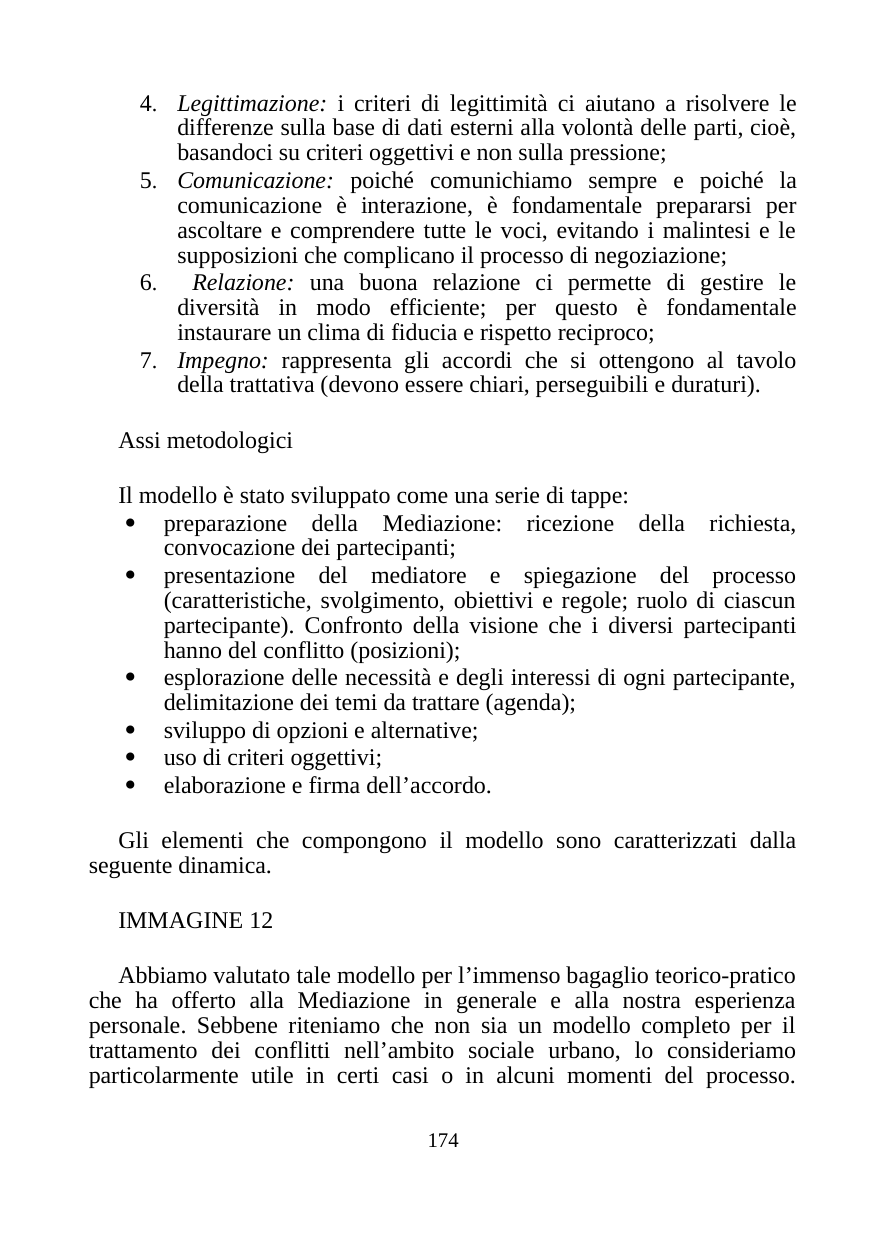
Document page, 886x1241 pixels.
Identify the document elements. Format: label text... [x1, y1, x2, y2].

list esplorazione delle necessità e degli interessi di ogni partecipante, delimitazione dei temi da trattare (agenda); [126, 663, 797, 716]
text Gli elementi che compongono il modello sono caratterizzati dalla seguente dinamica. [88, 826, 797, 879]
list sviluppo di opzioni e alternative; [126, 716, 797, 743]
text IMMAGINE 12 [88, 906, 797, 934]
list Impegno: rappresenta gli accordi che si ottengono al tavolo della trattativa (devono essere chiari, perseguibili e duraturi). [139, 346, 797, 398]
text Assi metodologici [88, 426, 797, 453]
list Relazione: una buona relazione ci permette di gestire le diversità in modo efficiente; per questo è fondamentale instaurare un clima di fiducia e rispetto reciproco; [139, 268, 797, 346]
list preparazione della Mediazione: ricezione della richiesta, convocazione dei partecipanti; [126, 508, 797, 561]
list elaborazione e firma dell’accordo. [126, 771, 797, 799]
list presentazione del mediatore e spiegazione del processo (caratteristiche, svolgimento, obiettivi e regole; ruolo di ciascun partecipante). Confronto della visione che i diversi partecipanti hanno del conflitto (posizioni); [126, 561, 797, 663]
list uso di criteri oggettivi; [126, 743, 797, 771]
list Comunicazione: poiché comunichiamo sempre e poiché la comunicazione è interazione, è fondamentale prepararsi per ascoltare e comprendere tutte le voci, evitando i malintesi e le supposizioni che complicano il processo di negoziazione; [139, 166, 797, 268]
text Il modello è stato sviluppato come una serie di tappe: [88, 481, 797, 508]
list Legittimazione: i criteri di legittimità ci aiutano a risolvere le differenze sulla base di dati esterni alla volontà delle parti, cioè, basandoci su criteri oggettivi e non sulla pressione; [139, 88, 797, 166]
text Abbiamo valutato tale modello per l’immenso bagaglio teorico-pratico che ha offerto alla Mediazione in generale e alla nostra esperienza personale. Sebbene riteniamo che non sia un modello completo per il trattamento dei conflitti nell’ambito sociale urbano, lo consideriamo particolarmente utile in certi casi o in alcuni momenti del processo. [88, 962, 797, 1089]
